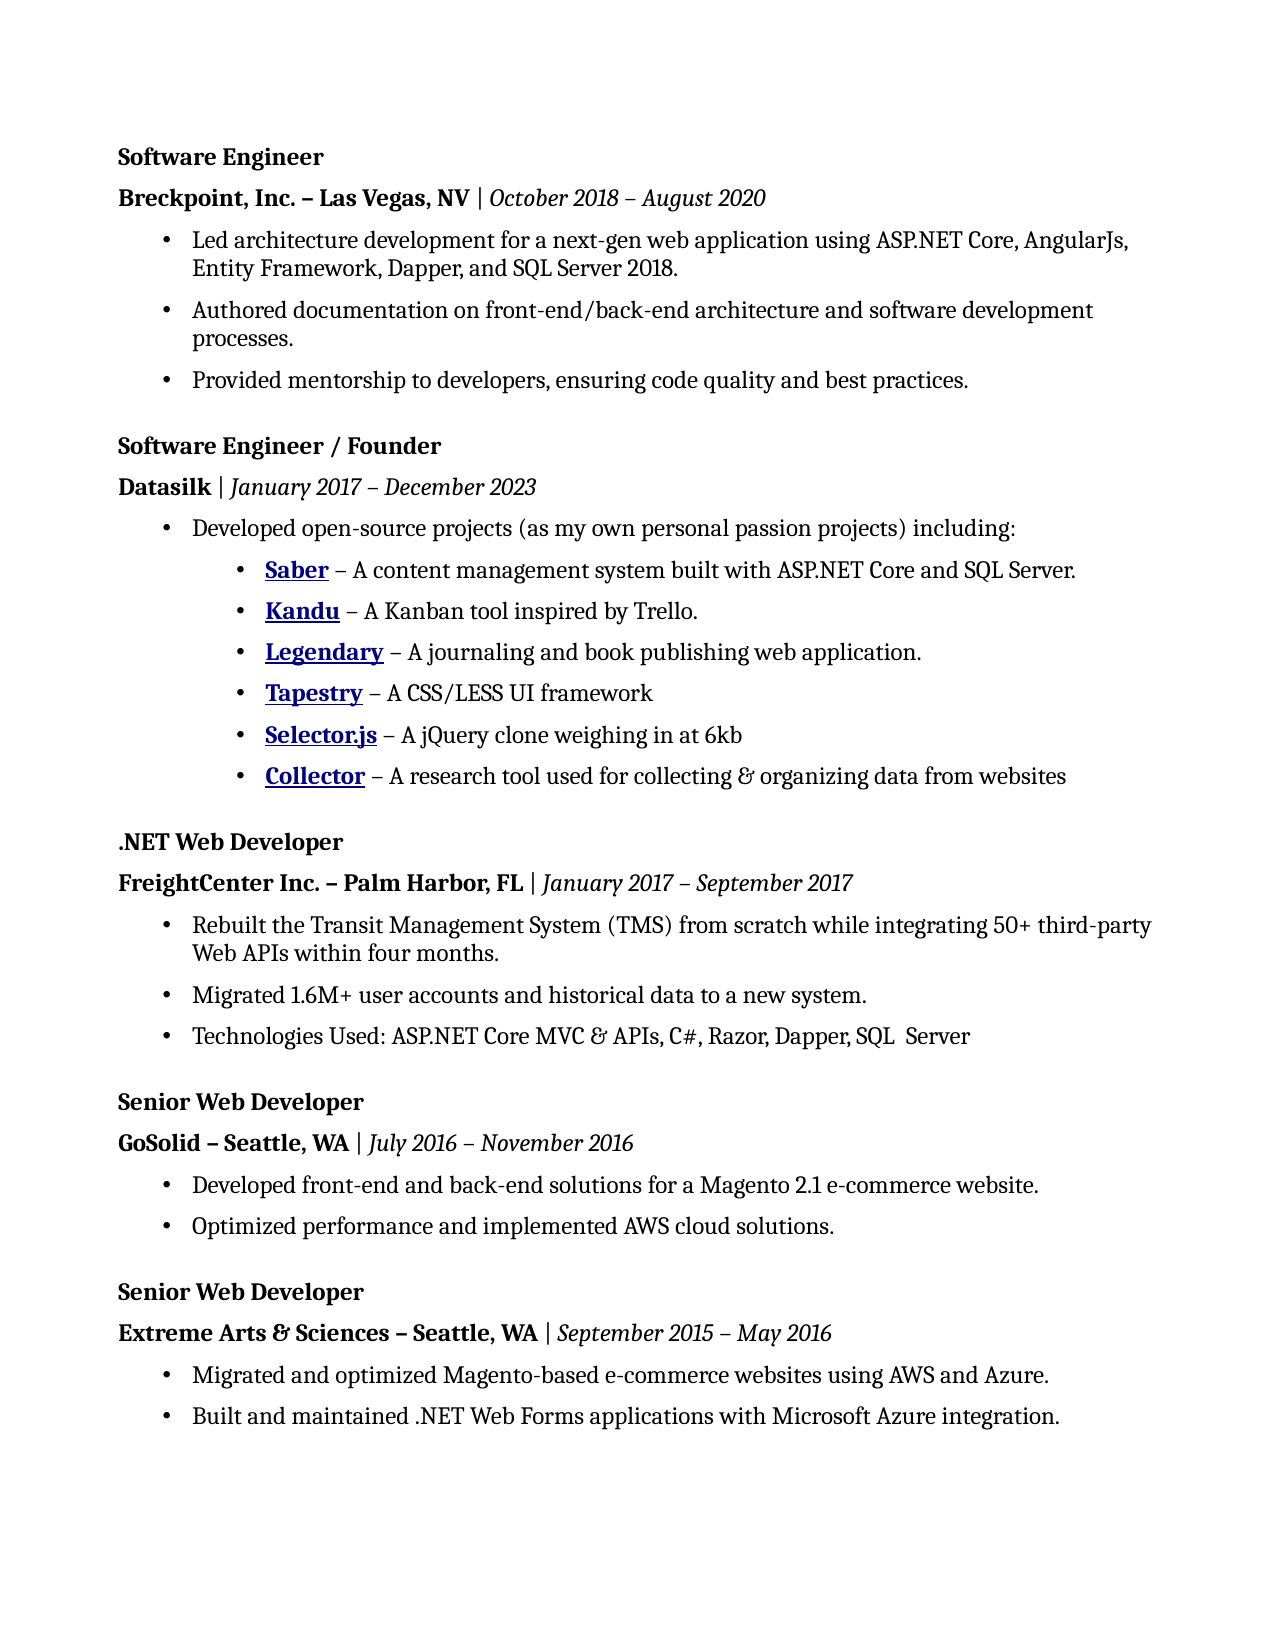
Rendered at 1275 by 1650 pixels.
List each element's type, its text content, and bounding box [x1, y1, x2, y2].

list Developed open-source projects (as my own personal passion projects) including: [162, 514, 1196, 543]
subtitle Software Engineer [118, 143, 1196, 172]
subtitle Software Engineer / Founder [118, 432, 1196, 461]
list Rebuilt the Transit Management System (TMS) from scratch while integrating 50+ third-party Web APIs within four months. [162, 911, 1196, 968]
text Extreme Arts & Sciences – Seattle, WA | September 2015 – May 2016 [118, 1319, 1196, 1348]
list Migrated 1.6M+ user accounts and historical data to a new system. [162, 981, 1196, 1009]
list Provided mentorship to developers, ensuring code quality and best practices. [162, 366, 1196, 394]
list Collector – A research tool used for collecting & organizing data from websites [236, 762, 1196, 791]
list Legendary – A journaling and book publishing web application. [236, 638, 1196, 667]
text GoSolid – Seattle, WA | July 2016 – November 2016 [118, 1129, 1196, 1158]
subtitle Senior Web Developer [118, 1278, 1196, 1307]
list Saber – A content management system built with ASP.NET Core and SQL Server. [236, 556, 1196, 584]
text Datasilk | January 2017 – December 2023 [118, 473, 1196, 502]
list Built and maintained .NET Web Forms applications with Microsoft Azure integration. [162, 1402, 1196, 1431]
list Tapestry – A CSS/LESS UI framework [236, 679, 1196, 708]
subtitle .NET Web Developer [118, 828, 1196, 857]
list Migrated and optimized Magento-based e-commerce websites using AWS and Azure. [162, 1361, 1196, 1389]
text Breckpoint, Inc. – Las Vegas, NV | October 2018 – August 2020 [118, 184, 1196, 213]
list Developed front-end and back-end solutions for a Magento 2.1 e-commerce website. [162, 1171, 1196, 1199]
subtitle Senior Web Developer [118, 1088, 1196, 1117]
list Selector.js – A jQuery clone weighing in at 6kb [236, 721, 1196, 749]
list Kandu – A Kanban tool inspired by Trello. [236, 597, 1196, 626]
list Technologies Used: ASP.NET Core MVC & APIs, C#, Razor, Dapper, SQL Server [162, 1022, 1196, 1051]
list Authored documentation on front-end/back-end architecture and software development processes. [162, 296, 1196, 353]
list Optimized performance and implemented AWS cloud solutions. [162, 1212, 1196, 1241]
list Led architecture development for a next-gen web application using ASP.NET Core, AngularJs, Entity Framework, Dapper, and SQL Server 2018. [162, 226, 1196, 283]
text FreightCenter Inc. – Palm Harbor, FL | January 2017 – September 2017 [118, 869, 1196, 898]
